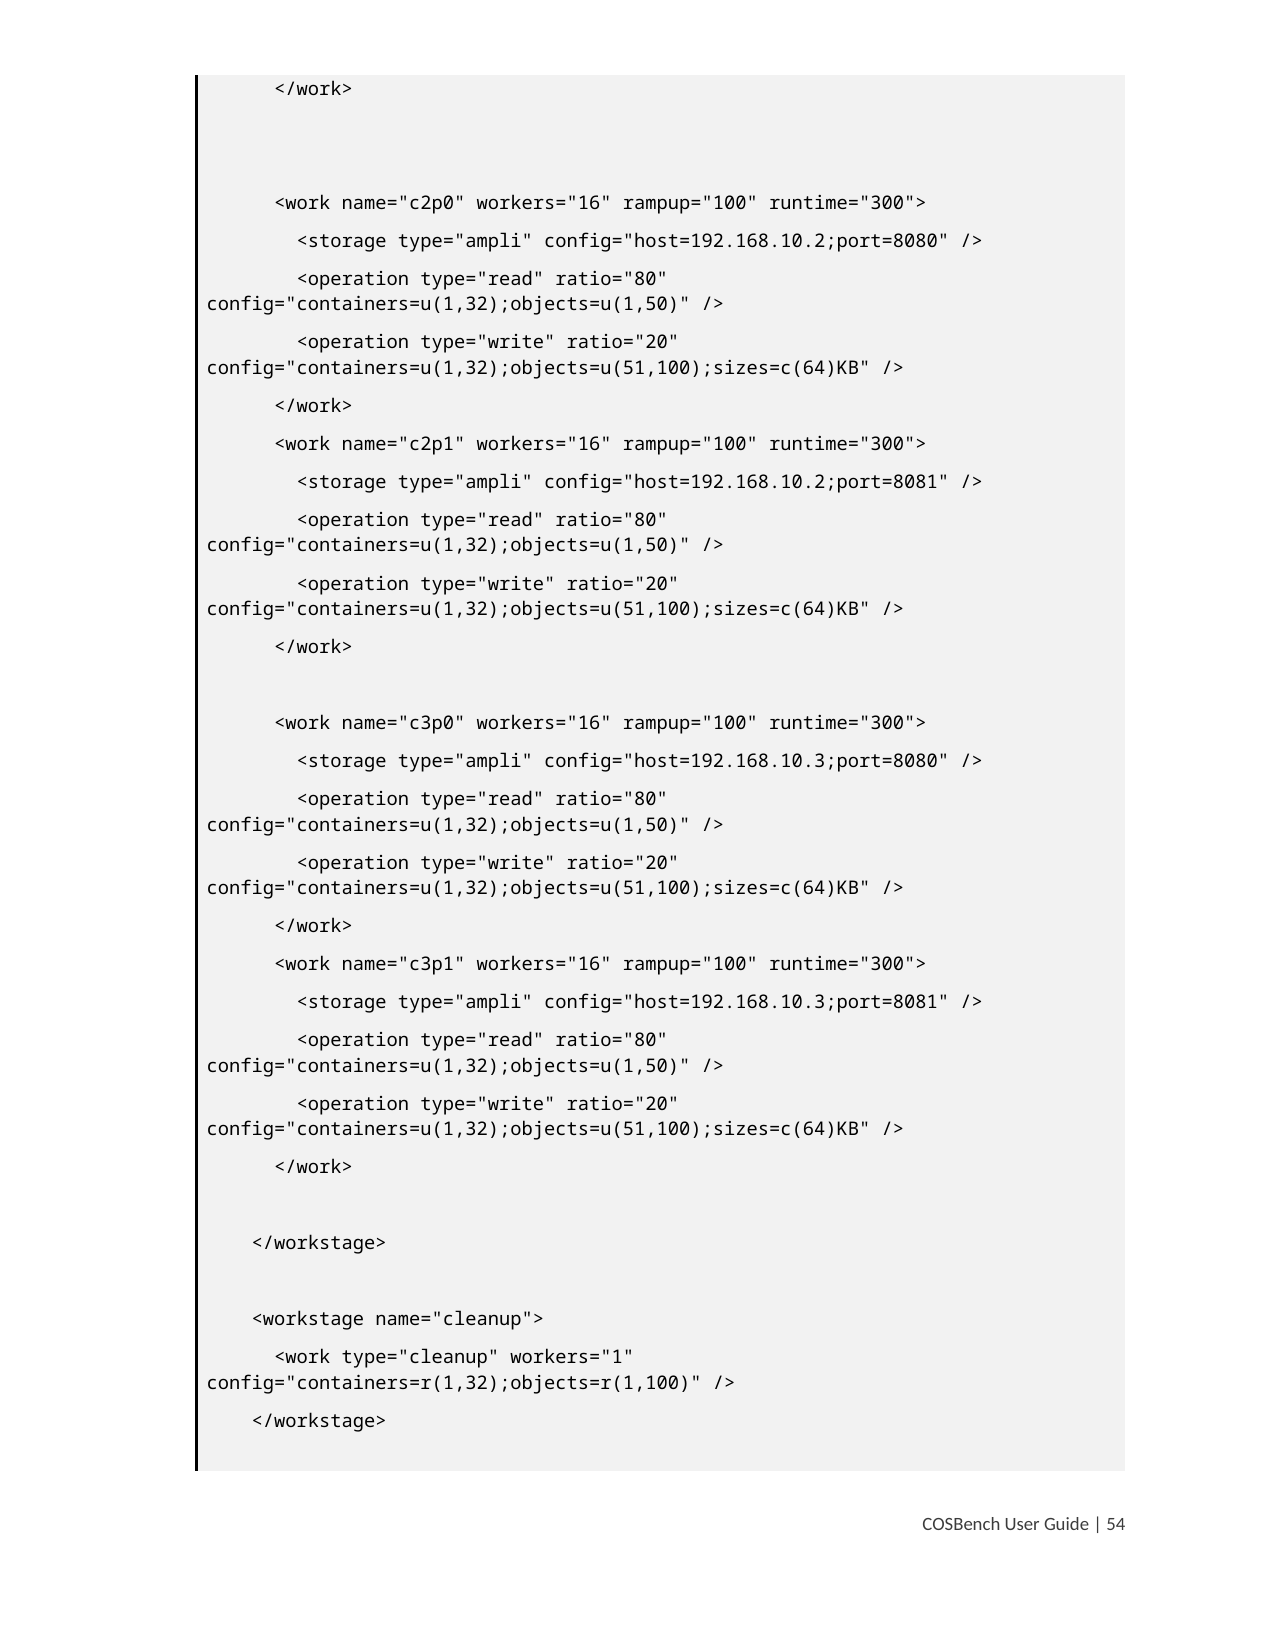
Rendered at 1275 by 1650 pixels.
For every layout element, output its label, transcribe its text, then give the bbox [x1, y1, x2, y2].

text <operation type="write" ratio="20" config="containers=u(1,32);objects=u(51,100);sizes=c(64)KB" /> [198, 329, 1125, 380]
text <operation type="read" ratio="80" config="containers=u(1,32);objects=u(1,50)" /> [198, 785, 1125, 836]
text </work> [198, 1154, 1125, 1179]
text <operation type="read" ratio="80" config="containers=u(1,32);objects=u(1,50)" /> [198, 506, 1125, 557]
text <operation type="read" ratio="80" config="containers=u(1,32);objects=u(1,50)" /> [198, 265, 1125, 316]
text </work> [198, 912, 1125, 938]
text <operation type="write" ratio="20" config="containers=u(1,32);objects=u(51,100);sizes=c(64)KB" /> [198, 1090, 1125, 1141]
text <storage type="ampli" config="host=192.168.10.2;port=8080" /> [198, 227, 1125, 253]
text <operation type="write" ratio="20" config="containers=u(1,32);objects=u(51,100);sizes=c(64)KB" /> [198, 849, 1125, 900]
text <work name="c2p0" workers="16" rampup="100" runtime="300"> [198, 189, 1125, 214]
text </work> [198, 392, 1125, 418]
text <storage type="ampli" config="host=192.168.10.2;port=8081" /> [198, 468, 1125, 494]
text <work name="c3p0" workers="16" rampup="100" runtime="300"> [198, 709, 1125, 735]
text </work> [198, 633, 1125, 659]
text <work name="c2p1" workers="16" rampup="100" runtime="300"> [198, 430, 1125, 456]
text <work name="c3p1" workers="16" rampup="100" runtime="300"> [198, 951, 1125, 976]
text <operation type="write" ratio="20" config="containers=u(1,32);objects=u(51,100);sizes=c(64)KB" /> [198, 570, 1125, 621]
text <work type="cleanup" workers="1" config="containers=r(1,32);objects=r(1,100)" /> [198, 1344, 1125, 1395]
text </work> [198, 75, 1125, 101]
text <workstage name="cleanup"> [198, 1306, 1125, 1331]
text <operation type="read" ratio="80" config="containers=u(1,32);objects=u(1,50)" /> [198, 1027, 1125, 1078]
text </workstage> [198, 1407, 1125, 1433]
text <storage type="ampli" config="host=192.168.10.3;port=8080" /> [198, 747, 1125, 773]
text <storage type="ampli" config="host=192.168.10.3;port=8081" /> [198, 988, 1125, 1014]
text </workstage> [198, 1230, 1125, 1255]
